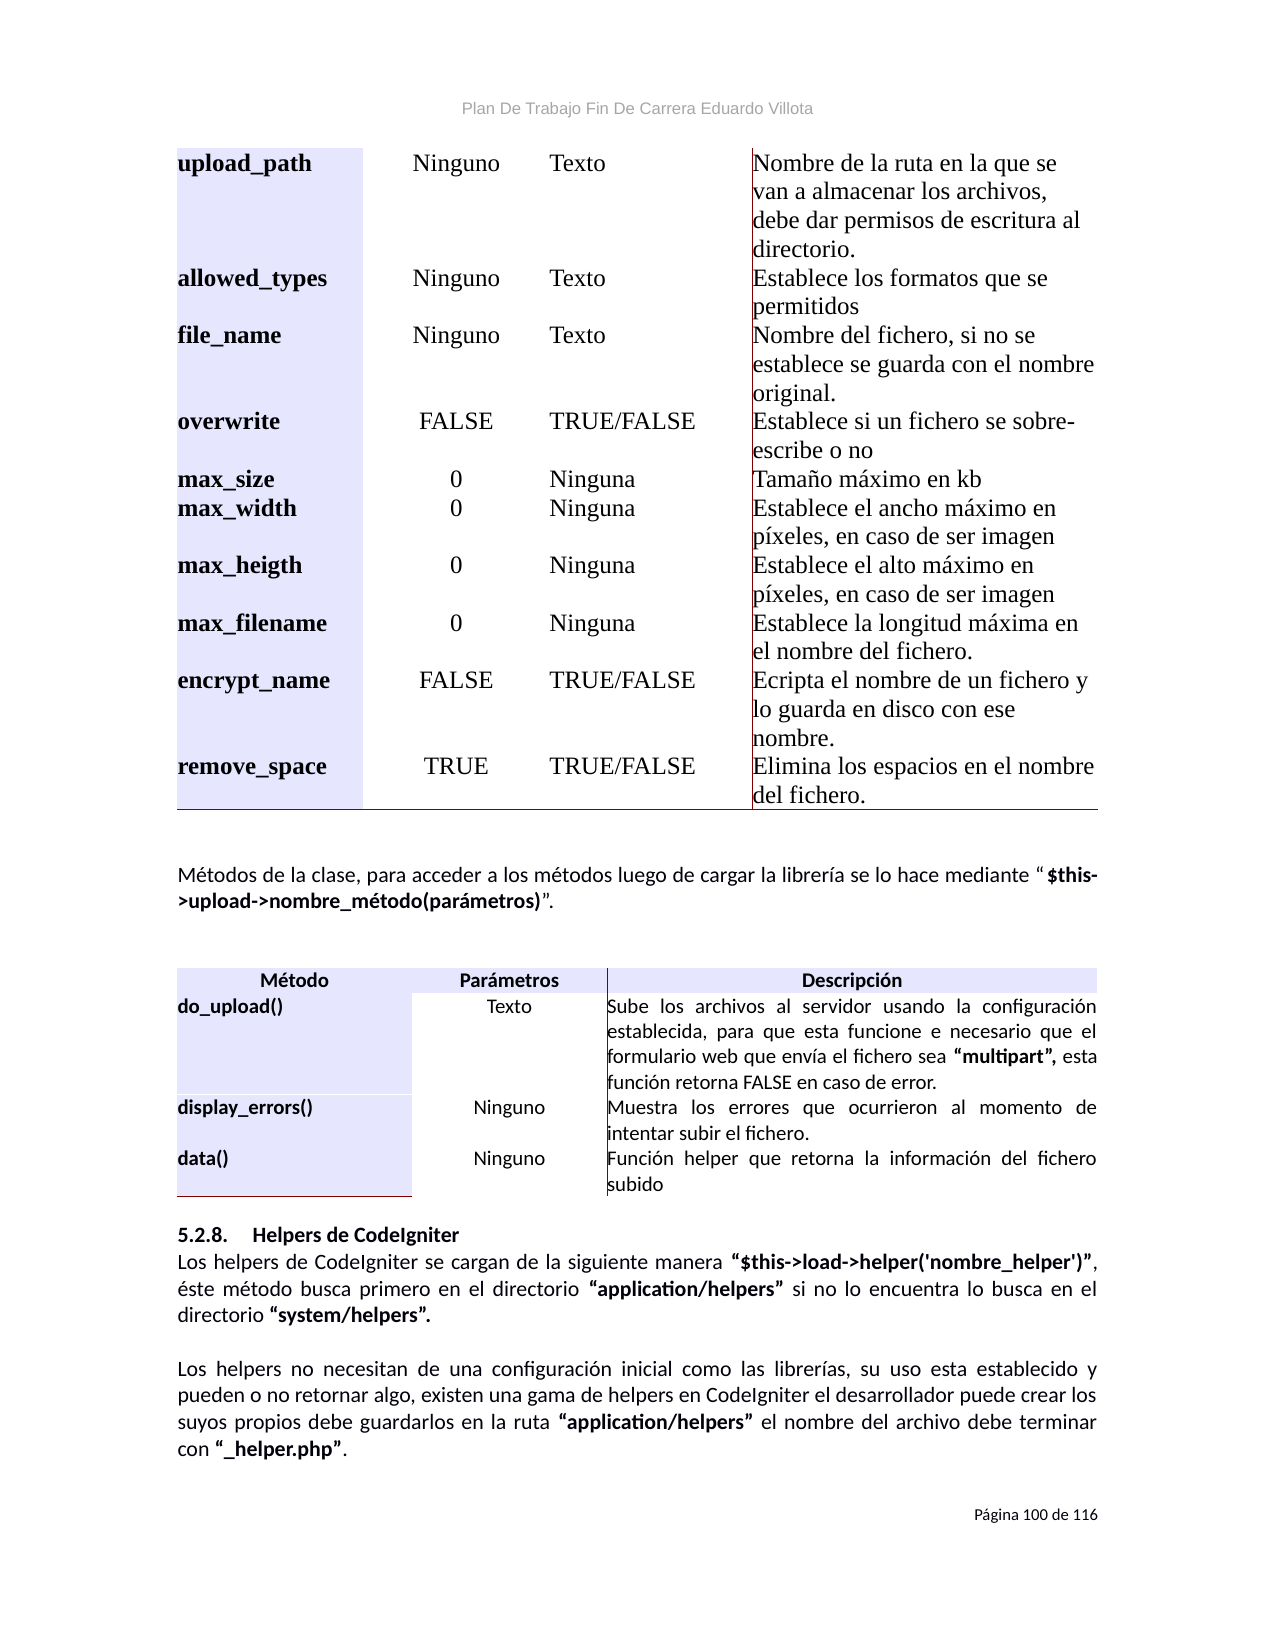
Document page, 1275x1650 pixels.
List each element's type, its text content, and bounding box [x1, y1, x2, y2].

table_cell Texto [412, 993, 607, 1094]
table_cell Establece el alto máximo en píxeles, en caso de ser imagen [753, 550, 1097, 608]
table_cell Texto [549, 263, 752, 320]
table_cell allowed_types [177, 263, 363, 320]
table_cell Sube los archivos al servidor usando la configuración establecida, para que esta funcione e necesario que el formulario web que envía el fichero sea “multipart”, esta función retorna FALSE en caso de error. [608, 993, 1097, 1094]
table_cell Ninguno [412, 1095, 607, 1145]
table_header Método [177, 968, 412, 993]
table_cell upload_path [177, 148, 363, 263]
table_cell 0 [363, 550, 549, 608]
table_cell Ninguna [549, 608, 752, 665]
table_cell Establece los formatos que se permitidos [753, 263, 1097, 320]
table_cell Establece la longitud máxima en el nombre del fichero. [753, 608, 1097, 665]
table_cell TRUE/FALSE [549, 751, 752, 809]
table_cell Texto [549, 320, 752, 406]
table_cell Muestra los errores que ocurrieron al momento de intentar subir el fichero. [608, 1095, 1097, 1145]
table_cell max_heigth [177, 550, 363, 608]
table_cell Texto [549, 148, 752, 263]
text Métodos de la clase, para acceder a los métodos luego de cargar la librería se lo hace mediante “$this->upload->nombre_método(parámetros)”. [177, 861, 1098, 914]
text 5.2.8. Helpers de CodeIgniter [177, 1222, 1098, 1248]
table_cell max_filename [177, 608, 363, 665]
table_cell FALSE [363, 665, 549, 751]
table_cell Establece si un fichero se sobre-escribe o no [753, 406, 1097, 464]
table_cell Nombre de la ruta en la que se van a almacenar los archivos, debe dar permisos de escritura al directorio. [753, 148, 1097, 263]
text Los helpers de CodeIgniter se cargan de la siguiente manera “$this->load->helper('nombre_helper')”, éste método busca primero en el directorio “application/helpers” si no lo encuentra lo busca en el directorio “system/helpers”. [177, 1248, 1098, 1328]
table_cell 0 [363, 464, 549, 493]
table_cell Ninguno [363, 320, 549, 406]
table_cell Ninguna [549, 493, 752, 550]
table_cell file_name [177, 320, 363, 406]
text Los helpers no necesitan de una configuración inicial como las librerías, su uso esta establecido y pueden o no retornar algo, existen una gama de helpers en CodeIgniter el desarrollador puede crear los suyos propios debe guardarlos en la ruta “application/helpers” el nombre del archivo debe terminar con “_helper.php”. [177, 1355, 1098, 1462]
table_cell display_errors() [177, 1095, 412, 1145]
table_cell remove_space [177, 751, 363, 809]
table_header Parámetros [412, 968, 607, 993]
table_cell Tamaño máximo en kb [753, 464, 1097, 493]
table_cell Nombre del fichero, si no se establece se guarda con el nombre original. [753, 320, 1097, 406]
table_cell Ninguna [549, 464, 752, 493]
table_cell max_width [177, 493, 363, 550]
table_cell TRUE [363, 751, 549, 809]
table_cell encrypt_name [177, 665, 363, 751]
table_cell TRUE/FALSE [549, 665, 752, 751]
table_cell max_size [177, 464, 363, 493]
table_cell Ninguna [549, 550, 752, 608]
table_cell Ninguno [363, 263, 549, 320]
table_cell TRUE/FALSE [549, 406, 752, 464]
table_cell do_upload() [177, 993, 412, 1094]
table_cell overwrite [177, 406, 363, 464]
table_cell 0 [363, 493, 549, 550]
table_cell FALSE [363, 406, 549, 464]
table_cell Ninguno [412, 1145, 607, 1196]
table_cell Establece el ancho máximo en píxeles, en caso de ser imagen [753, 493, 1097, 550]
table_cell Función helper que retorna la información del fichero subido [608, 1145, 1097, 1196]
table_cell Ninguno [363, 148, 549, 263]
table_cell Elimina los espacios en el nombre del fichero. [753, 751, 1097, 809]
table_cell Ecripta el nombre de un fichero y lo guarda en disco con ese nombre. [753, 665, 1097, 751]
table_cell data() [177, 1145, 412, 1196]
table_cell 0 [363, 608, 549, 665]
table_header Descripción [608, 968, 1097, 993]
